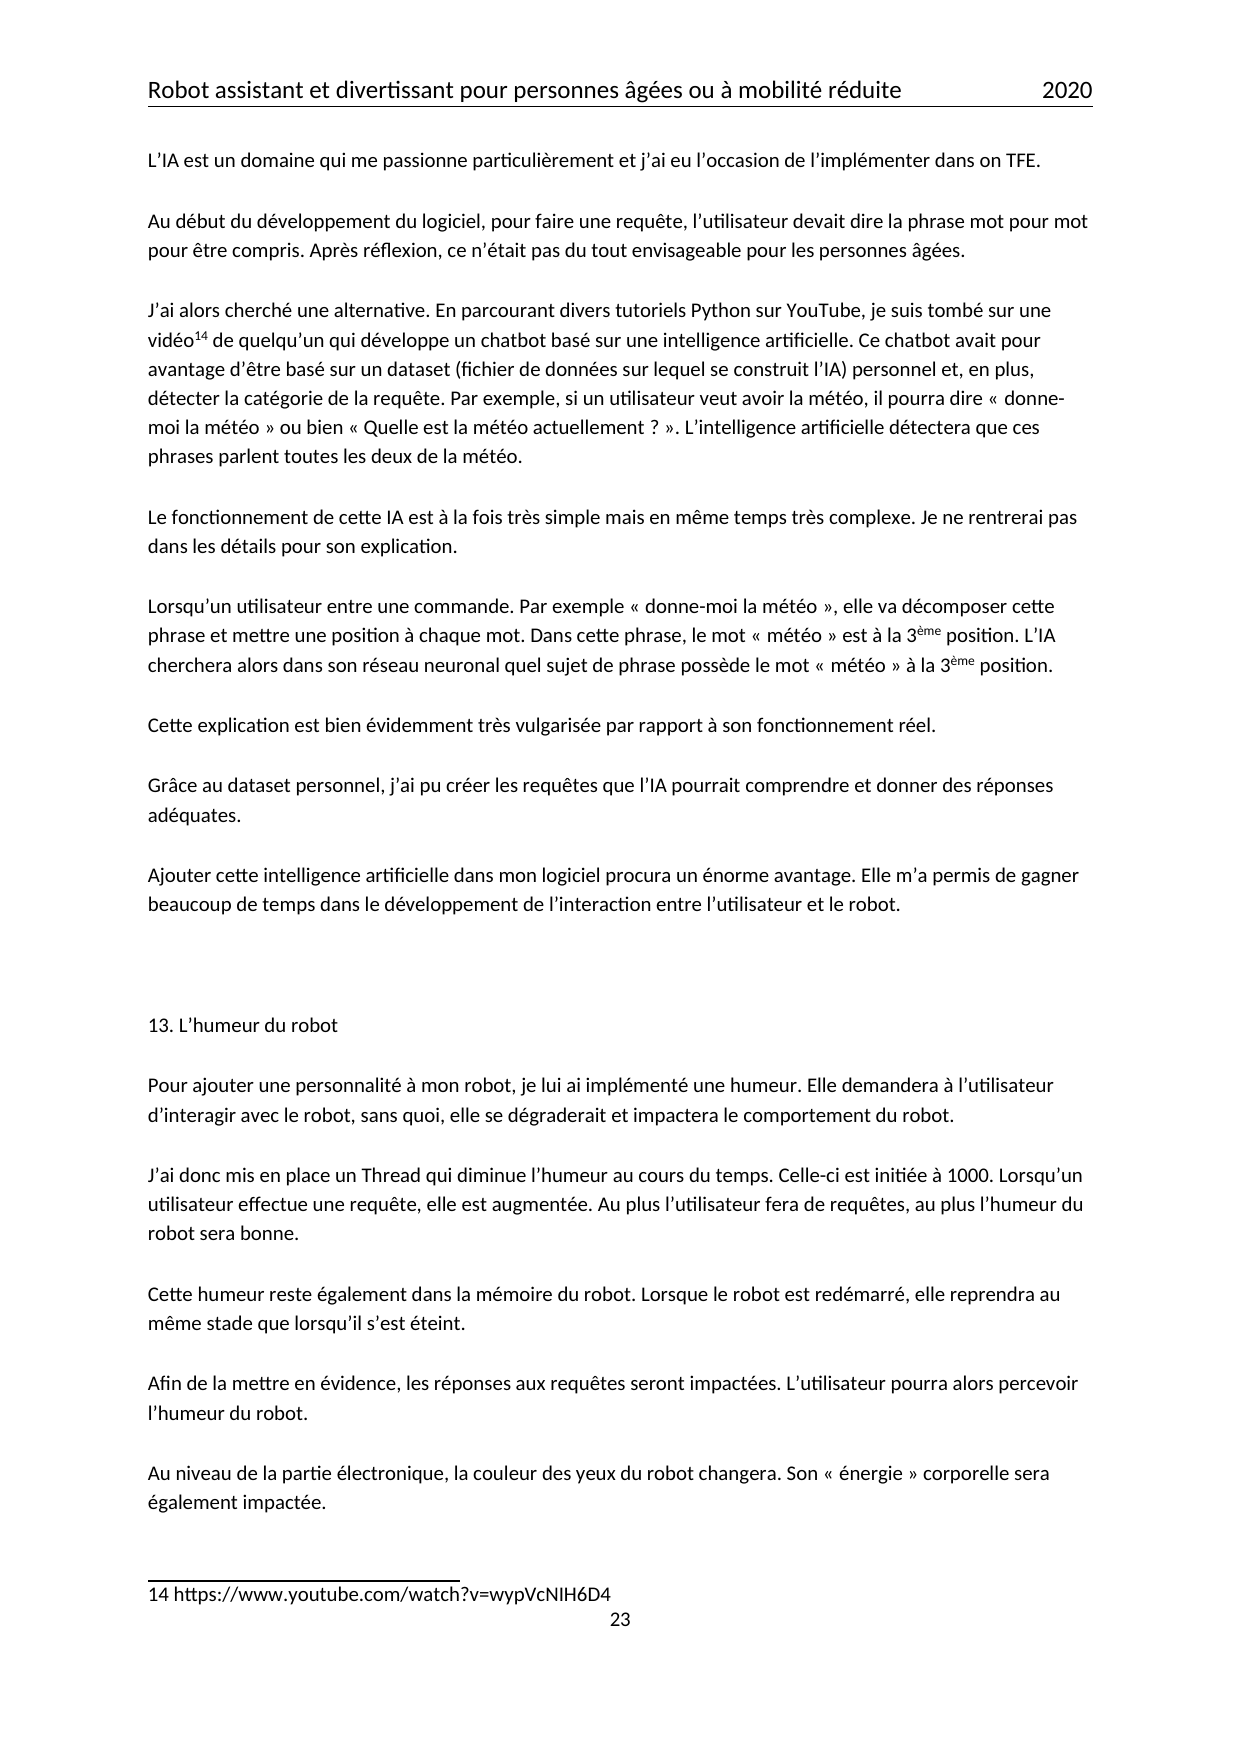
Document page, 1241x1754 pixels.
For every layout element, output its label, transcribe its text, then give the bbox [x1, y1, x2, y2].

text J’ai donc mis en place un Thread qui diminue l’humeur au cours du temps. Celle-ci est initiée à 1000. Lorsqu’un utilisateur effectue une requête, elle est augmentée. Au plus l’utilisateur fera de requêtes, au plus l’humeur du robot sera bonne. [148, 1162, 1093, 1246]
text Lorsqu’un utilisateur entre une commande. Par exemple « donne-moi la météo », elle va décomposer cette phrase et mettre une position à chaque mot. Dans cette phrase, le mot « météo » est à la 3ème position. L’IA cherchera alors dans son réseau neuronal quel sujet de phrase possède le mot « météo » à la 3ème position. [148, 593, 1093, 677]
text J’ai alors cherché une alternative. En parcourant divers tutoriels Python sur YouTube, je suis tombé sur une vidéo de quelqu’un qui développe un chatbot basé sur une intelligence artificielle. Ce chatbot avait pour avantage d’être basé sur un dataset (fichier de données sur lequel se construit l’IA) personnel et, en plus, détecter la catégorie de la requête. Par exemple, si un utilisateur veut avoir la météo, il pourra dire « donne-moi la météo » ou bien « Quelle est la météo actuellement ? ». L’intelligence artificielle détectera que ces phrases parlent toutes les deux de la météo. [148, 298, 1093, 469]
text Grâce au dataset personnel, j’ai pu créer les requêtes que l’IA pourrait comprendre et donner des réponses adéquates. [148, 773, 1093, 827]
text Cette explication est bien évidemment très vulgarisée par rapport à son fonctionnement réel. [148, 712, 1093, 738]
text Afin de la mettre en évidence, les réponses aux requêtes seront impactées. L’utilisateur pourra alors percevoir l’humeur du robot. [148, 1371, 1093, 1425]
text Le fonctionnement de cette IA est à la fois très simple mais en même temps très complexe. Je ne rentrerai pas dans les détails pour son explication. [148, 504, 1093, 558]
text 13. L’humeur du robot [148, 1012, 1093, 1038]
text Au niveau de la partie électronique, la couleur des yeux du robot changera. Son « énergie » corporelle sera également impactée. [148, 1460, 1093, 1515]
text Ajouter cette intelligence artificielle dans mon logiciel procura un énorme avantage. Elle m’a permis de gagner beaucoup de temps dans le développement de l’interaction entre l’utilisateur et le robot. [148, 862, 1093, 917]
text Au début du développement du logiciel, pour faire une requête, l’utilisateur devait dire la phrase mot pour mot pour être compris. Après réflexion, ce n’était pas du tout envisageable pour les personnes âgées. [148, 208, 1093, 263]
text Cette humeur reste également dans la mémoire du robot. Lorsque le robot est redémarré, elle reprendra au même stade que lorsqu’il s’est éteint. [148, 1281, 1093, 1336]
text L’IA est un domaine qui me passionne particulièrement et j’ai eu l’occasion de l’implémenter dans on TFE. [148, 148, 1093, 173]
text https://www.youtube.com/watch?v=wypVcNIH6D4 [148, 1581, 1093, 1606]
text Pour ajouter une personnalité à mon robot, je lui ai implémenté une humeur. Elle demandera à l’utilisateur d’interagir avec le robot, sans quoi, elle se dégraderait et impactera le comportement du robot. [148, 1073, 1093, 1127]
